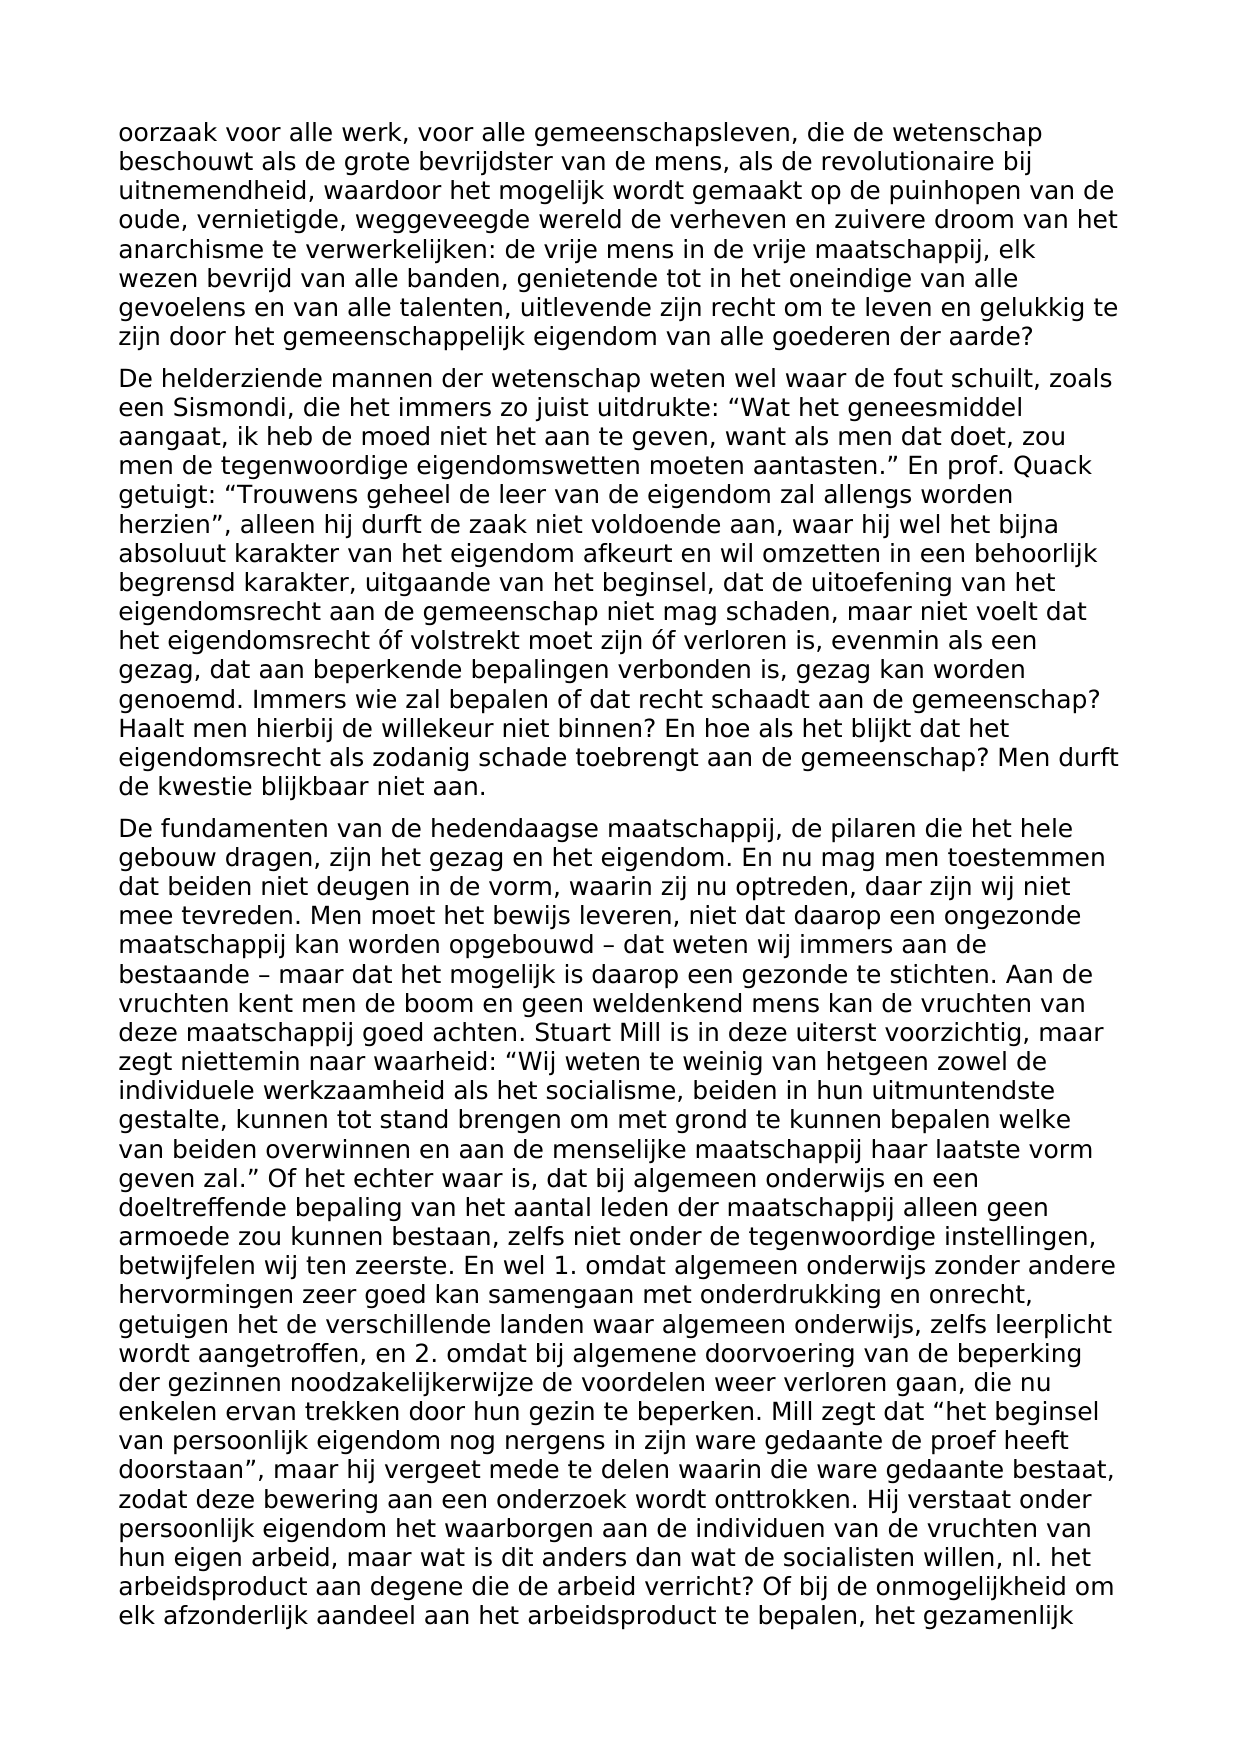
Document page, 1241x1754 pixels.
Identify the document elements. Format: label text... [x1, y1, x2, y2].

text De fundamenten van de hedendaagse maatschappij, de pilaren die het hele gebouw dragen, zijn het gezag en het eigendom. En nu mag men toestemmen dat beiden niet deugen in de vorm, waarin zij nu optreden, daar zijn wij niet mee tevreden. Men moet het bewijs leveren, niet dat daarop een ongezonde maatschappij kan worden opgebouwd – dat weten wij immers aan de bestaande – maar dat het mogelijk is daarop een gezonde te stichten. Aan de vruchten kent men de boom en geen weldenkend mens kan de vruchten van deze maatschappij goed achten. Stuart Mill is in deze uiterst voorzichtig, maar zegt niettemin naar waarheid: “Wij weten te weinig van hetgeen zowel de individuele werkzaamheid als het socialisme, beiden in hun uitmuntendste gestalte, kunnen tot stand brengen om met grond te kunnen bepalen welke van beiden overwinnen en aan de menselijke maatschappij haar laatste vorm geven zal.” Of het echter waar is, dat bij algemeen onderwijs en een doeltreffende bepaling van het aantal leden der maatschappij alleen geen armoede zou kunnen bestaan, zelfs niet onder de tegenwoordige instellingen, betwijfelen wij ten zeerste. En wel 1. omdat algemeen onderwijs zonder andere hervormingen zeer goed kan samengaan met onderdrukking en onrecht, getuigen het de verschillende landen waar algemeen onderwijs, zelfs leerplicht wordt aangetroffen, en 2. omdat bij algemene doorvoering van de beperking der gezinnen noodzakelijkerwijze de voordelen weer verloren gaan, die nu enkelen ervan trekken door hun gezin te beperken. Mill zegt dat “het beginsel van persoonlijk eigendom nog nergens in zijn ware gedaante de proef heeft doorstaan”, maar hij vergeet mede te delen waarin die ware gedaante bestaat, zodat deze bewering aan een onderzoek wordt onttrokken. Hij verstaat onder persoonlijk eigendom het waarborgen aan de individuen van de vruchten van hun eigen arbeid, maar wat is dit anders dan wat de socialisten willen, nl. het arbeidsproduct aan degene die de arbeid verricht? Of bij de onmogelijkheid om elk afzonderlijk aandeel aan het arbeidsproduct te bepalen, het gezamenlijk [118, 814, 1122, 1631]
text oorzaak voor alle werk, voor alle gemeenschapsleven, die de wetenschap beschouwt als de grote bevrijdster van de mens, als de revolutionaire bij uitnemendheid, waardoor het mogelijk wordt gemaakt op de puinhopen van de oude, vernietigde, weggeveegde wereld de verheven en zuivere droom van het anarchisme te verwerkelijken: de vrije mens in de vrije maatschappij, elk wezen bevrijd van alle banden, genietende tot in het oneindige van alle gevoelens en van alle talenten, uitlevende zijn recht om te leven en gelukkig te zijn door het gemeenschappelijk eigendom van alle goederen der aarde? [118, 118, 1122, 351]
text De helderziende mannen der wetenschap weten wel waar de fout schuilt, zoals een Sismondi, die het immers zo juist uitdrukte: “Wat het geneesmiddel aangaat, ik heb de moed niet het aan te geven, want als men dat doet, zou men de tegenwoordige eigendomswetten moeten aantasten.” En prof. Quack getuigt: “Trouwens geheel de leer van de eigendom zal allengs worden herzien”, alleen hij durft de zaak niet voldoende aan, waar hij wel het bijna absoluut karakter van het eigendom afkeurt en wil omzetten in een behoorlijk begrensd karakter, uitgaande van het beginsel, dat de uitoefening van het eigendomsrecht aan de gemeenschap niet mag schaden, maar niet voelt dat het eigendomsrecht óf volstrekt moet zijn óf verloren is, evenmin als een gezag, dat aan beperkende bepalingen verbonden is, gezag kan worden genoemd. Immers wie zal bepalen of dat recht schaadt aan de gemeenschap? Haalt men hierbij de willekeur niet binnen? En hoe als het blijkt dat het eigendomsrecht als zodanig schade toebrengt aan de gemeenschap? Men durft de kwestie blijkbaar niet aan. [118, 364, 1122, 801]
